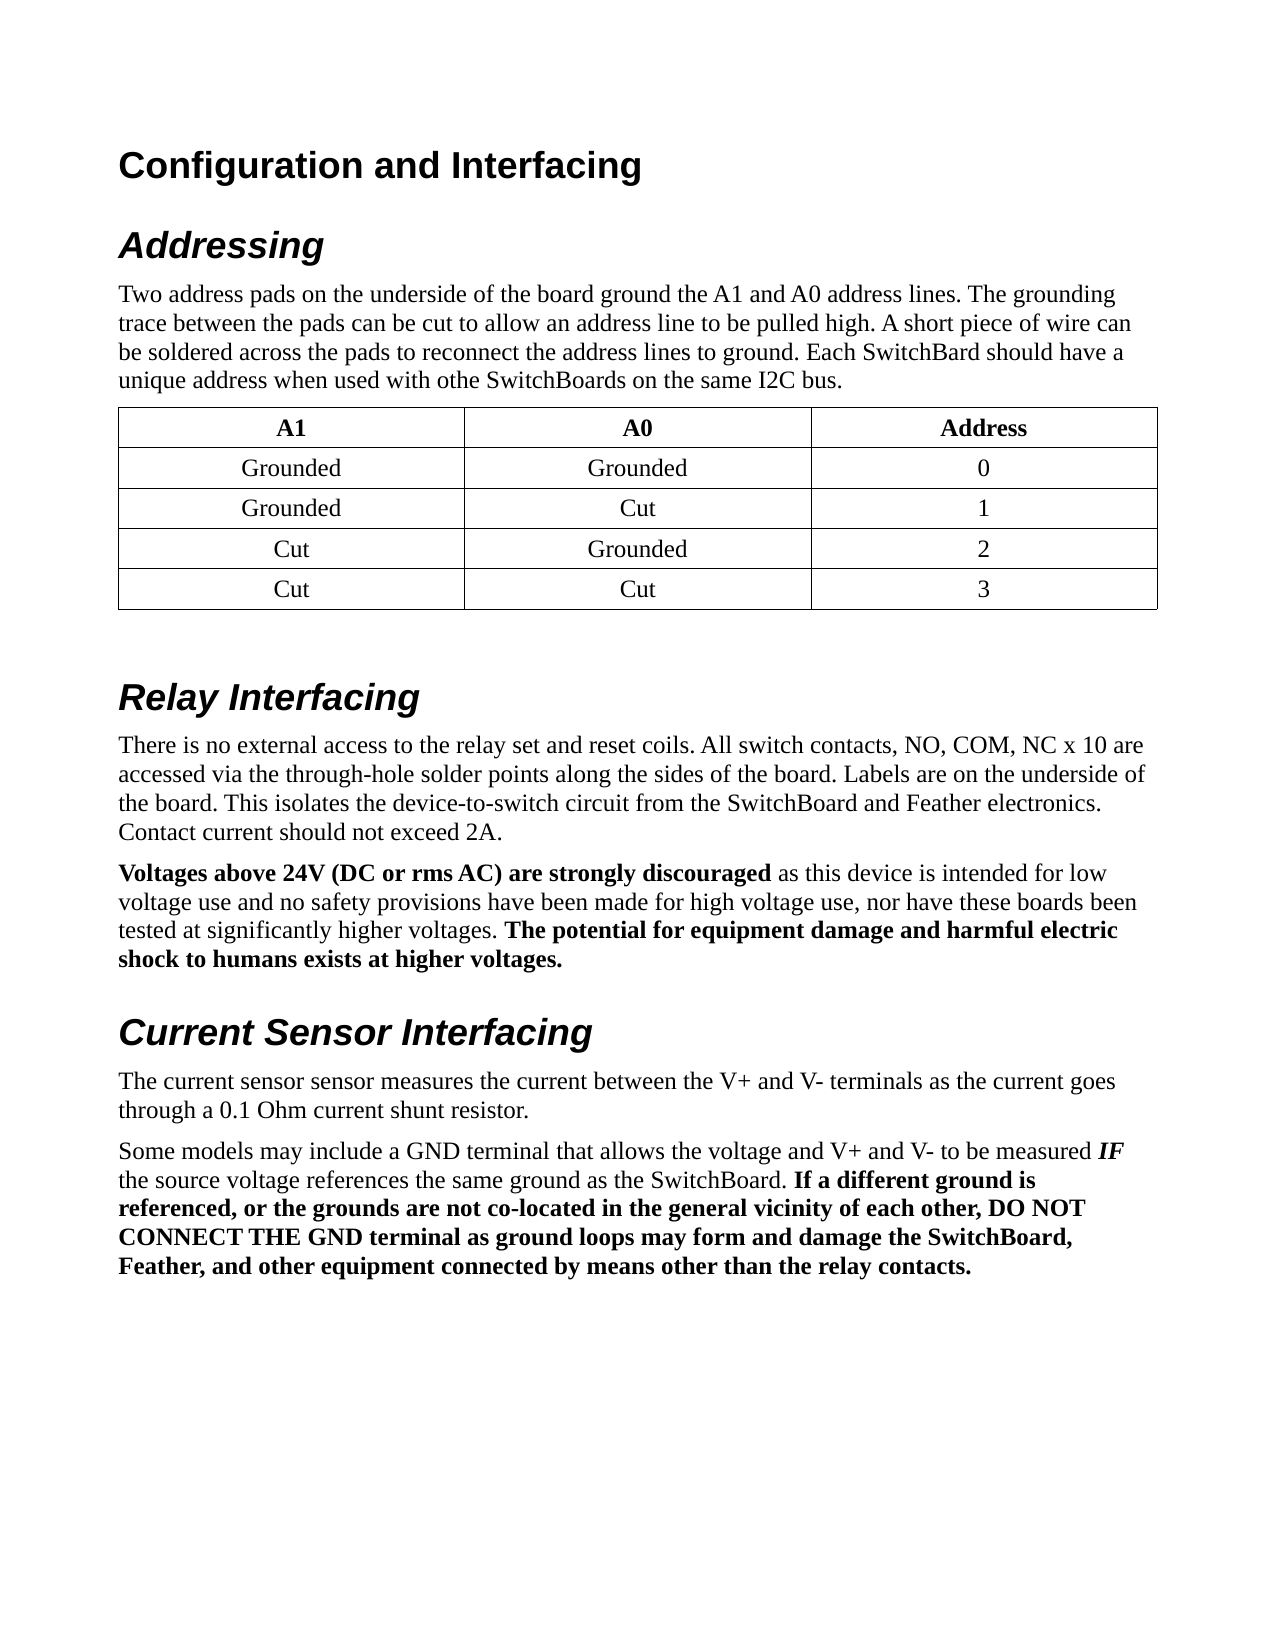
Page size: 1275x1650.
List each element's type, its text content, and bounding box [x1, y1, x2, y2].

subtitle Current Sensor Interfacing [118, 1010, 1157, 1053]
table_cell 2 [812, 529, 1157, 568]
table_cell 1 [812, 489, 1157, 528]
text Voltages above 24V (DC or rms AC) are strongly discouraged as this device is intended for low voltage use and no safety provisions have been made for high voltage use, nor have these boards been tested at significantly higher voltages. The potential for equipment damage and harmful electric shock to humans exists at higher voltages. [118, 858, 1157, 973]
subtitle Relay Interfacing [118, 675, 1157, 718]
table_cell Cut [465, 489, 811, 528]
subtitle Configuration and Interfacing [118, 143, 1157, 186]
table_cell 3 [812, 569, 1157, 608]
text Some models may include a GND terminal that allows the voltage and V+ and V- to be measured IF the source voltage references the same ground as the SwitchBoard. If a different ground is referenced, or the grounds are not co-located in the general vicinity of each other, DO NOT CONNECT THE GND terminal as ground loops may form and damage the SwitchBoard, Feather, and other equipment connected by means other than the relay contacts. [118, 1136, 1157, 1280]
text There is no external access to the relay set and reset coils. All switch contacts, NO, COM, NC x 10 are accessed via the through-hole solder points along the sides of the board. Labels are on the underside of the board. This isolates the device-to-switch circuit from the SwitchBoard and Feather electronics. Contact current should not exceed 2A. [118, 730, 1157, 845]
table_cell Grounded [465, 529, 811, 568]
table_cell Grounded [119, 448, 464, 487]
table_cell Cut [119, 569, 464, 608]
table_cell Grounded [119, 489, 464, 528]
table_header A1 [119, 408, 464, 447]
text Two address pads on the underside of the board ground the A1 and A0 address lines. The grounding trace between the pads can be cut to allow an address line to be pulled high. A short piece of wire can be soldered across the pads to reconnect the address lines to ground. Each SwitchBard should have a unique address when used with othe SwitchBoards on the same I2C bus. [118, 279, 1157, 394]
text The current sensor sensor measures the current between the V+ and V- terminals as the current goes through a 0.1 Ohm current shunt resistor. [118, 1066, 1157, 1123]
table_header A0 [465, 408, 811, 447]
subtitle Addressing [118, 224, 1157, 267]
table_cell Grounded [465, 448, 811, 487]
table_cell 0 [812, 448, 1157, 487]
table_cell Cut [119, 529, 464, 568]
table_cell Cut [465, 569, 811, 608]
table_header Address [812, 408, 1157, 447]
